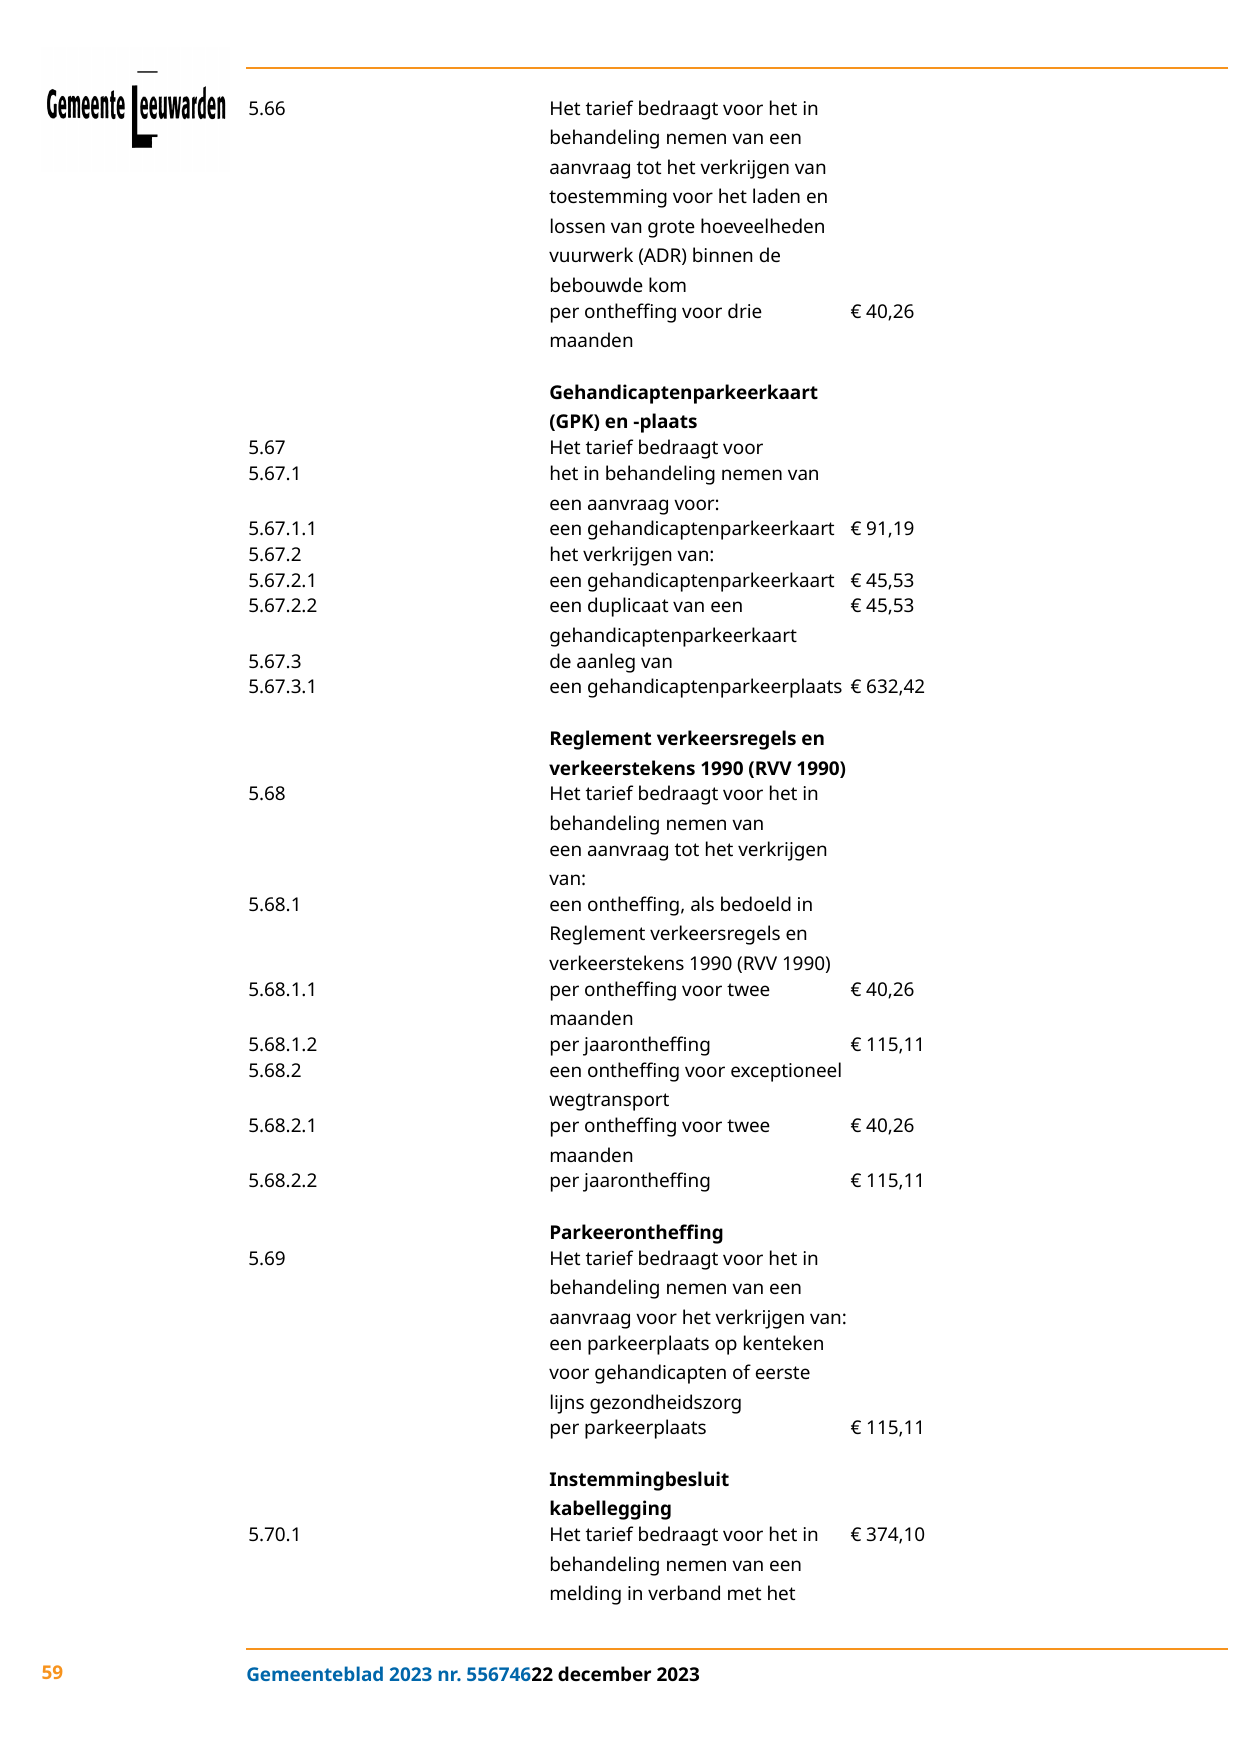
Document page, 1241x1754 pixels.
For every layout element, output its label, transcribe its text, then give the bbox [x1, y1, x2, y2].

table_cell [248, 298, 549, 353]
table_cell een gehandicaptenparkeerkaart [549, 567, 850, 593]
table_cell € 45,53 [850, 567, 1152, 593]
table_cell 5.67.3.1 [248, 674, 549, 699]
table_cell per ontheffing voor twee maanden [549, 1112, 850, 1168]
table_cell € 632,42 [850, 674, 1152, 699]
table_cell 5.70.1 [248, 1521, 549, 1606]
table_cell het verkrijgen van: [549, 541, 850, 567]
table_cell [850, 725, 1152, 780]
table_cell € 40,26 [850, 1112, 1152, 1168]
table_cell 5.67.3 [248, 648, 549, 674]
table_cell Reglement verkeersregels en verkeerstekens 1990 (RVV 1990) [549, 725, 850, 780]
table_cell 5.69 [248, 1245, 549, 1330]
table_cell 5.67.2.2 [248, 593, 549, 648]
table_cell [850, 353, 1152, 379]
table_cell Het tarief bedraagt voor het in behandeling nemen van een aanvraag tot het verkrijgen van toestemming voor het laden en lossen van grote hoeveelheden vuurwerk (ADR) binnen de bebouwde kom [549, 95, 850, 298]
table_cell [850, 836, 1152, 891]
table_cell [850, 780, 1152, 836]
table_cell 5.67 [248, 434, 549, 460]
table_cell Gehandicaptenparkeerkaart (GPK) en -plaats [549, 379, 850, 434]
table_cell [850, 1057, 1152, 1112]
table_cell [248, 1219, 549, 1245]
table_cell [850, 891, 1152, 976]
table_cell [248, 1193, 549, 1219]
table_cell 5.68.1.1 [248, 976, 549, 1031]
table_cell 5.67.2.1 [248, 567, 549, 593]
table_cell Het tarief bedraagt voor het in behandeling nemen van een melding in verband met het [549, 1521, 850, 1606]
table_cell Het tarief bedraagt voor [549, 434, 850, 460]
table_cell per jaarontheffing [549, 1168, 850, 1193]
table_cell [850, 648, 1152, 674]
table_cell 5.68.2 [248, 1057, 549, 1112]
table_cell een ontheffing, als bedoeld in Reglement verkeersregels en verkeerstekens 1990 (RVV 1990) [549, 891, 850, 976]
table_cell Het tarief bedraagt voor het in behandeling nemen van [549, 780, 850, 836]
table_cell € 91,19 [850, 515, 1152, 541]
table_cell [850, 1466, 1152, 1521]
table_cell € 115,11 [850, 1415, 1152, 1440]
table_cell € 115,11 [850, 1168, 1152, 1193]
table_cell 5.68.2.2 [248, 1168, 549, 1193]
table_cell een parkeerplaats op kenteken voor gehandicapten of eerste lijns gezondheidszorg [549, 1330, 850, 1414]
table_cell [248, 1466, 549, 1521]
table_cell [248, 1330, 549, 1414]
table_cell 5.66 [248, 95, 549, 298]
table_cell 5.67.1.1 [248, 515, 549, 541]
table_cell € 45,53 [850, 593, 1152, 648]
table_cell [850, 460, 1152, 515]
table_cell Het tarief bedraagt voor het in behandeling nemen van een aanvraag voor het verkrijgen van: [549, 1245, 850, 1330]
table_cell [850, 699, 1152, 725]
table_cell een aanvraag tot het verkrijgen van: [549, 836, 850, 891]
table_cell 5.68.2.1 [248, 1112, 549, 1168]
table_cell een duplicaat van een gehandicaptenparkeerkaart [549, 593, 850, 648]
table_cell [549, 1440, 850, 1466]
table_cell [850, 1219, 1152, 1245]
table_cell per jaarontheffing [549, 1031, 850, 1057]
table_cell 5.68.1.2 [248, 1031, 549, 1057]
table_cell [248, 725, 549, 780]
table_cell [850, 434, 1152, 460]
table_cell 5.67.1 [248, 460, 549, 515]
table_cell [248, 379, 549, 434]
table_cell [549, 699, 850, 725]
table_cell het in behandeling nemen van een aanvraag voor: [549, 460, 850, 515]
table_cell € 40,26 [850, 976, 1152, 1031]
table_cell [248, 836, 549, 891]
table_cell een ontheffing voor exceptioneel wegtransport [549, 1057, 850, 1112]
table_cell [248, 1440, 549, 1466]
table_cell [850, 95, 1152, 298]
table_cell € 40,26 [850, 298, 1152, 353]
picture [41, 47, 231, 172]
table_cell [549, 353, 850, 379]
table_cell Instemmingbesluit kabellegging [549, 1466, 850, 1521]
table_cell 5.68 [248, 780, 549, 836]
table_cell per parkeerplaats [549, 1415, 850, 1440]
table_cell [850, 1440, 1152, 1466]
table_cell [850, 1330, 1152, 1414]
table_cell [248, 353, 549, 379]
table_cell 5.67.2 [248, 541, 549, 567]
table_cell € 374,10 [850, 1521, 1152, 1606]
table_cell een gehandicaptenparkeerkaart [549, 515, 850, 541]
table_cell een gehandicaptenparkeerplaats [549, 674, 850, 699]
table_cell [850, 379, 1152, 434]
table_cell per ontheffing voor twee maanden [549, 976, 850, 1031]
table_cell per ontheffing voor drie maanden [549, 298, 850, 353]
table_cell [549, 1193, 850, 1219]
table_cell Parkeerontheffing [549, 1219, 850, 1245]
table_cell [850, 1245, 1152, 1330]
table_cell € 115,11 [850, 1031, 1152, 1057]
table_cell [248, 1415, 549, 1440]
table_cell 5.68.1 [248, 891, 549, 976]
table_cell de aanleg van [549, 648, 850, 674]
table_cell [248, 699, 549, 725]
table_cell [850, 1193, 1152, 1219]
table_cell [850, 541, 1152, 567]
